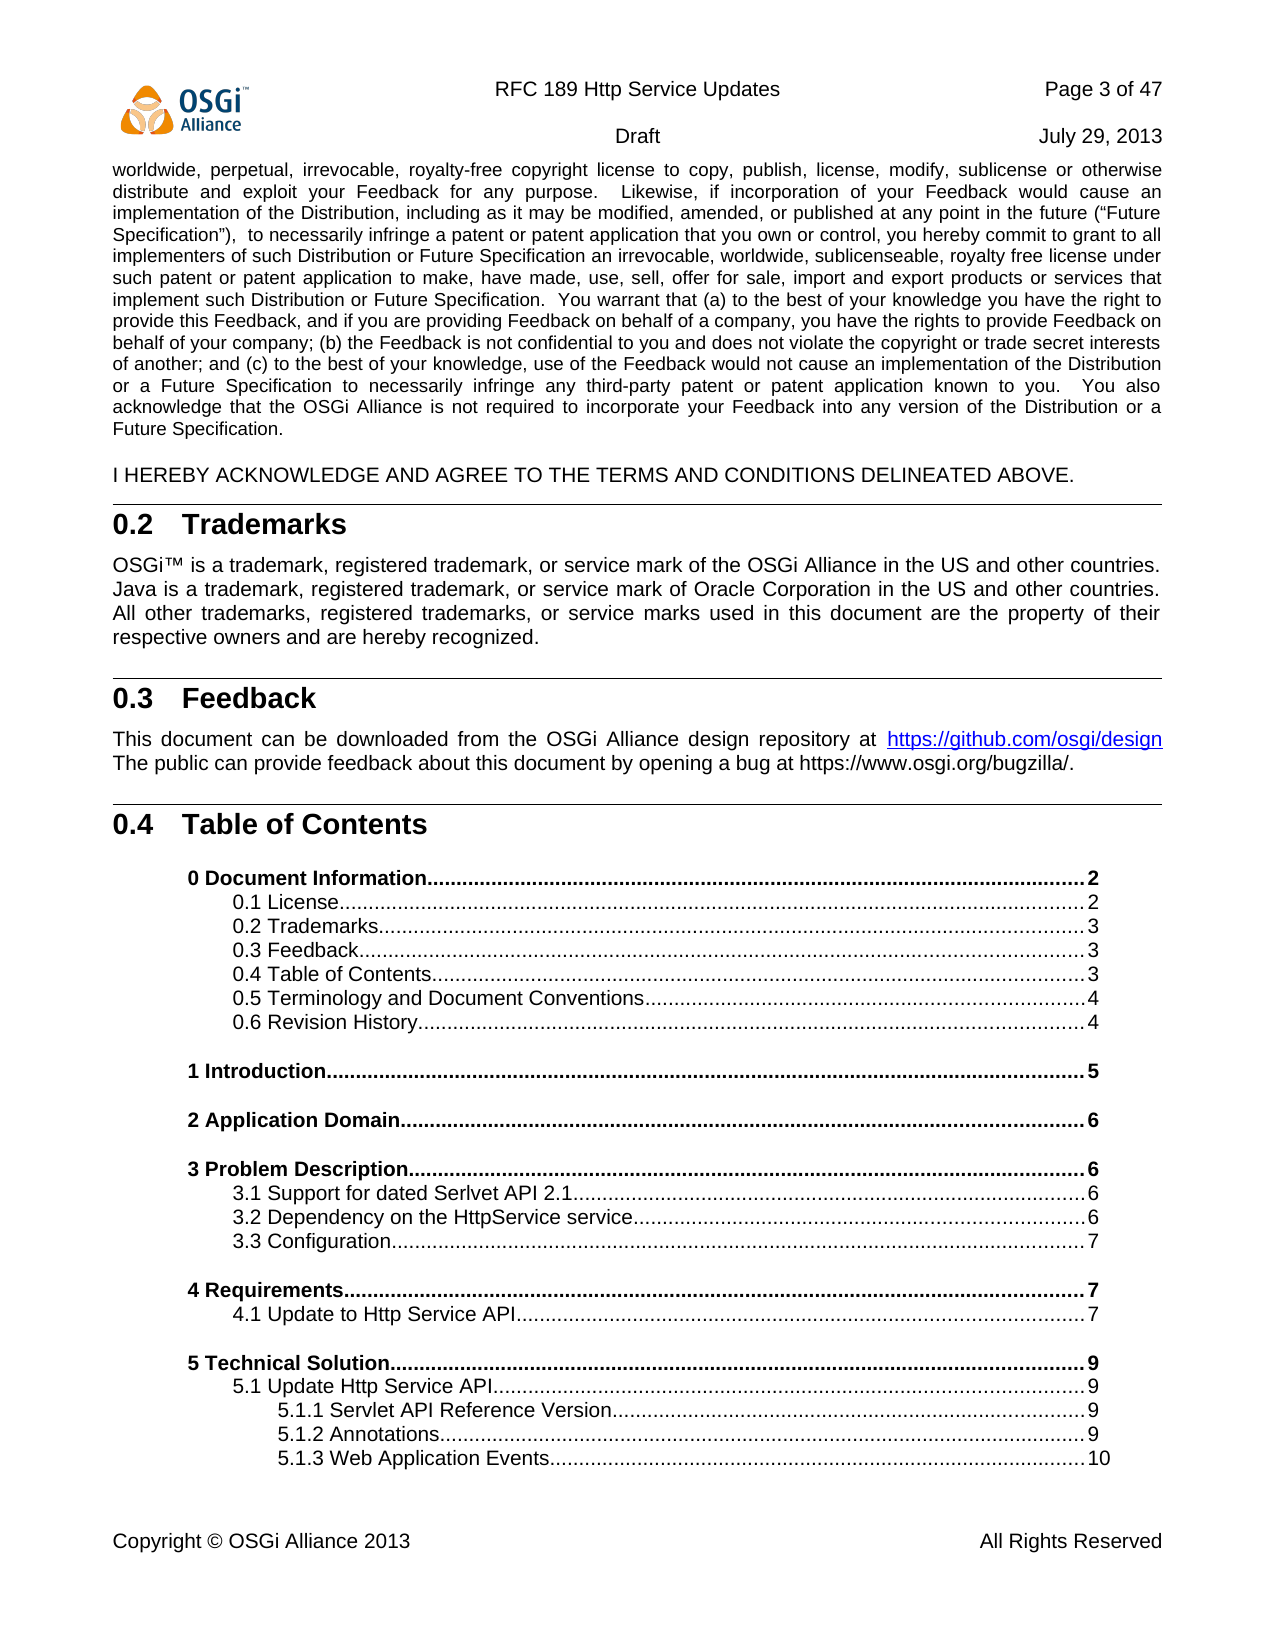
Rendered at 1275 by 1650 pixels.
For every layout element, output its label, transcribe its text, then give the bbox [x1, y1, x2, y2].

text 0.1 License 2 [232, 890, 1162, 914]
subtitle Feedback [112, 679, 1162, 715]
text 5.1.1 Servlet API Reference Version 9 [277, 1398, 1162, 1422]
text 4.1 Update to Http Service API 7 [232, 1301, 1162, 1325]
picture [113, 78, 257, 142]
text worldwide, perpetual, irrevocable, royalty-free copyright license to copy, publish, license, modify, sublicense or otherwise distribute and exploit your Feedback for any purpose. Likewise, if incorporation of your Feedback would cause an implementation of the Distribution, including as it may be modified, amended, or published at any point in the future (“Future Specification”), to necessarily infringe a patent or patent application that you own or control, you hereby commit to grant to all implementers of such Distribution or Future Specification an irrevocable, worldwide, sublicenseable, royalty free license under such patent or patent application to make, have made, use, sell, offer for sale, import and export products or services that implement such Distribution or Future Specification. You warrant that (a) to the best of your knowledge you have the right to provide this Feedback, and if you are providing Feedback on behalf of a company, you have the rights to provide Feedback on behalf of your company; (b) the Feedback is not confidential to you and does not violate the copyright or trade secret interests of another; and (c) to the best of your knowledge, use of the Feedback would not cause an implementation of the Distribution or a Future Specification to necessarily infringe any third-party patent or patent application known to you. You also acknowledge that the OSGi Alliance is not required to incorporate your Feedback into any version of the Distribution or a Future Specification. [112, 159, 1162, 439]
text 0.4 Table of Contents 3 [232, 962, 1162, 986]
text 5 Technical Solution 9 [187, 1350, 1162, 1374]
text 3.3 Configuration 7 [232, 1228, 1162, 1252]
text 1 Introduction 5 [187, 1059, 1162, 1083]
text 0.6 Revision History 4 [232, 1010, 1162, 1034]
subtitle Trademarks [112, 505, 1162, 541]
text 2 Application Domain 6 [187, 1108, 1162, 1132]
text 0.5 Terminology and Document Conventions 4 [232, 986, 1162, 1010]
text I HEREBY ACKNOWLEDGE AND AGREE TO THE TERMS AND CONDITIONS DELINEATED ABOVE. [112, 463, 1162, 487]
subtitle Table of Contents [112, 805, 1162, 841]
text This document can be downloaded from the OSGi Alliance design repository at https://github.com/osgi/design The public can provide feedback about this document by opening a bug at https://www.osgi.org/bugzilla/. [112, 727, 1162, 775]
text 5.1 Update Http Service API 9 [232, 1374, 1162, 1398]
text 3.2 Dependency on the HttpService service 6 [232, 1204, 1162, 1228]
text OSGi™ is a trademark, registered trademark, or service mark of the OSGi Alliance in the US and other countries. Java is a trademark, registered trademark, or service mark of Oracle Corporation in the US and other countries. All other trademarks, registered trademarks, or service marks used in this document are the property of their respective owners and are hereby recognized. [112, 553, 1162, 649]
text 0.2 Trademarks 3 [232, 914, 1162, 938]
text 3.1 Support for dated Serlvet API 2.1 6 [232, 1181, 1162, 1204]
text 4 Requirements 7 [187, 1277, 1162, 1301]
text 5.1.3 Web Application Events 10 [277, 1446, 1162, 1470]
text 3 Problem Description 6 [187, 1157, 1162, 1181]
text 5.1.2 Annotations 9 [277, 1422, 1162, 1446]
text 0.3 Feedback 3 [232, 938, 1162, 962]
text 0 Document Information 2 [187, 866, 1162, 890]
